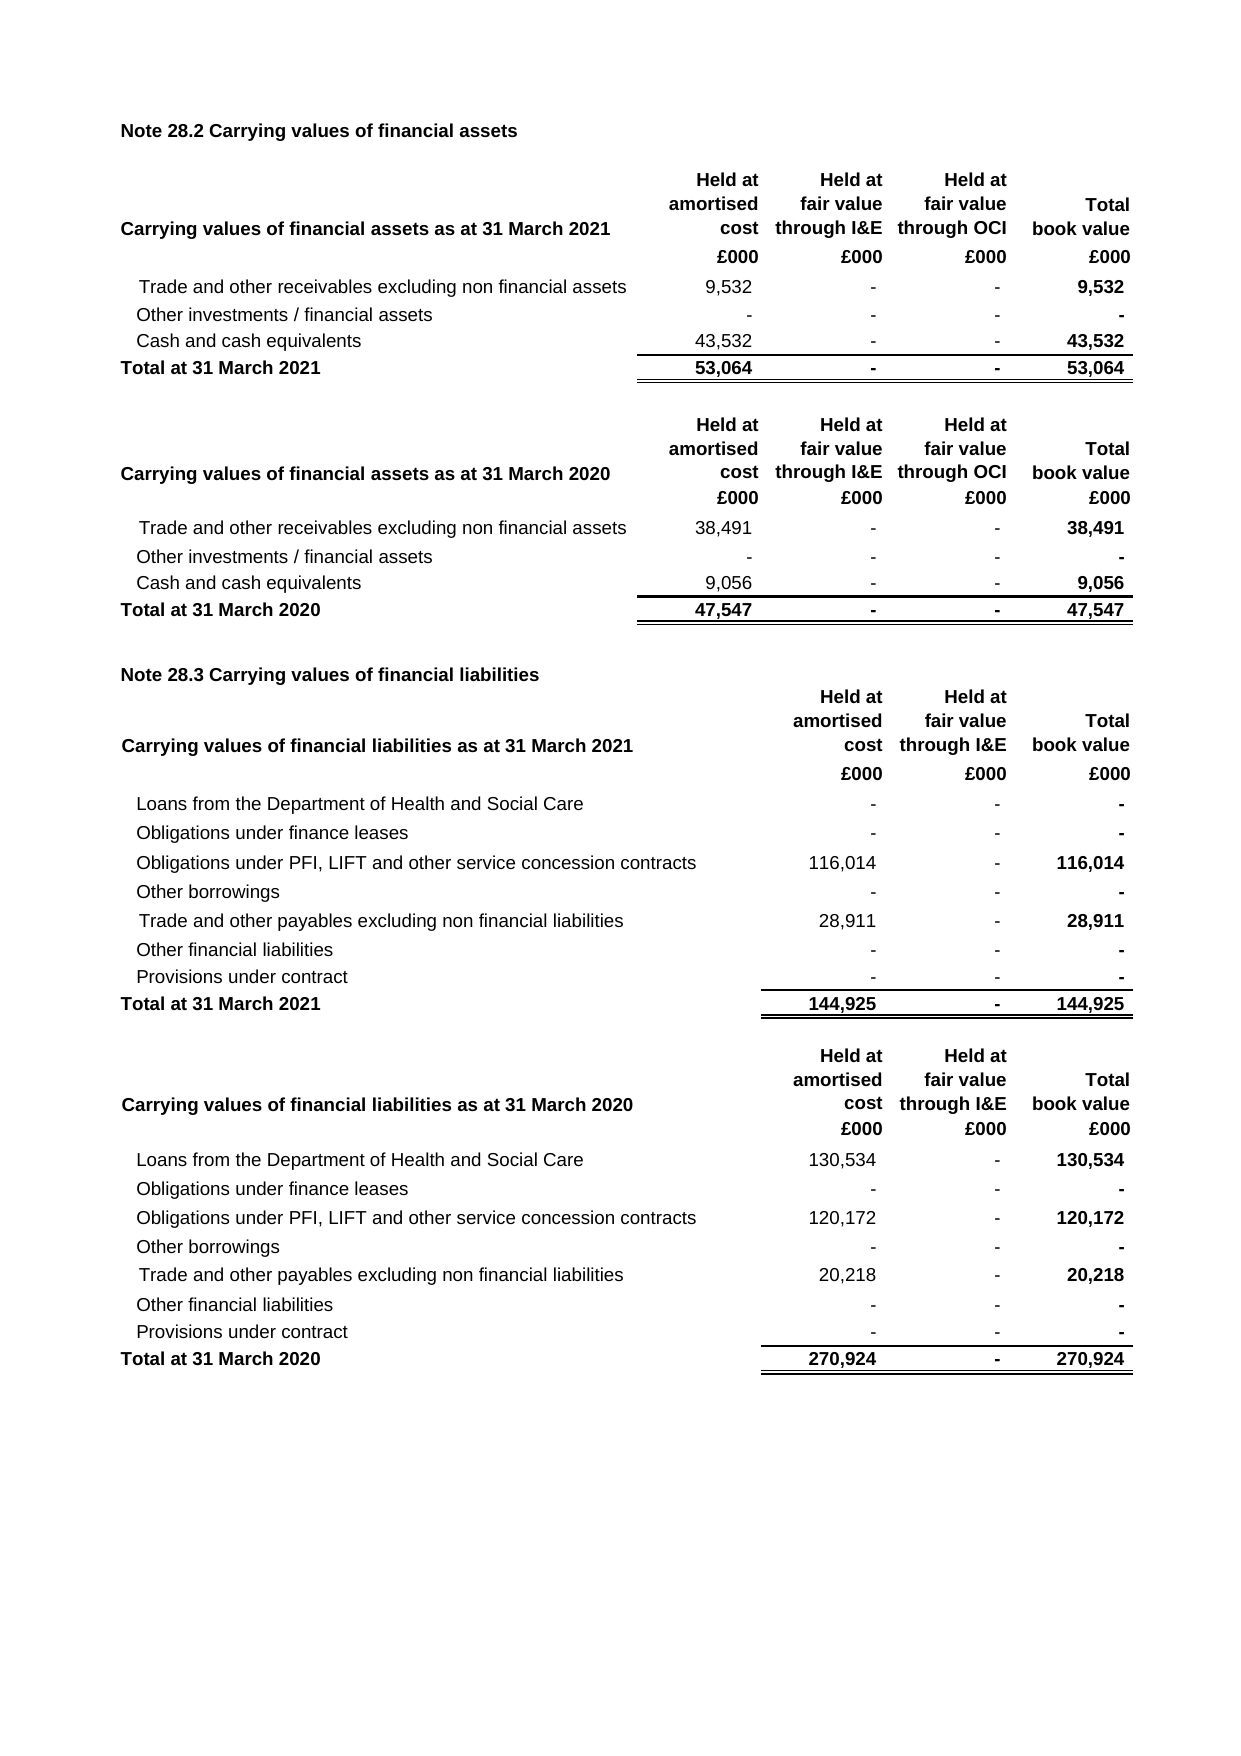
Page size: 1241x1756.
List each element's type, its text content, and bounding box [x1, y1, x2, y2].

table_cell £000 [1019, 1115, 1133, 1144]
table_cell 38,491 [1019, 513, 1133, 542]
table_cell Other financial liabilities [100, 1290, 637, 1319]
table_cell 116,014 [761, 848, 889, 877]
table_cell Carrying values of financial liabilities as at 31 March 2021 [100, 686, 637, 759]
table_cell 43,532 [1019, 330, 1133, 354]
table_cell [100, 1115, 637, 1144]
table_cell Held at fair value through OCI [889, 383, 1019, 484]
table_cell - [1019, 542, 1133, 571]
table_cell - [889, 571, 1019, 595]
table_cell [637, 1319, 761, 1345]
table_cell - [889, 1233, 1019, 1261]
table_cell Other borrowings [100, 1233, 637, 1261]
table_cell 120,172 [1019, 1204, 1133, 1233]
table_cell - [1019, 301, 1133, 329]
table_cell - [761, 272, 889, 301]
table_cell [100, 760, 637, 789]
table_cell [889, 625, 1019, 686]
table_cell Held at amortised cost [761, 1019, 889, 1115]
table_cell £000 [761, 243, 889, 272]
table_header [761, 121, 889, 156]
table_cell [100, 243, 637, 272]
table_cell 9,056 [1019, 571, 1133, 595]
table_cell [637, 760, 761, 789]
table_cell - [761, 1233, 889, 1261]
table_cell [637, 1290, 761, 1319]
table_cell - [761, 356, 889, 379]
table_cell Trade and other receivables excluding non financial assets [100, 272, 637, 301]
table_cell - [1019, 1290, 1133, 1319]
table_cell 270,924 [761, 1347, 889, 1370]
table_cell Held at amortised cost [637, 156, 761, 243]
table_cell - [889, 1290, 1019, 1319]
table_cell - [889, 965, 1019, 989]
table_cell Other investments / financial assets [100, 301, 637, 329]
table_cell Total book value [1019, 686, 1133, 759]
table_cell Held at amortised cost [637, 383, 761, 484]
table_cell [637, 1174, 761, 1203]
table_cell £000 [889, 1115, 1019, 1144]
table_cell Other financial liabilities [100, 935, 637, 964]
table_cell - [889, 819, 1019, 848]
table_cell - [889, 1319, 1019, 1345]
table_cell Total at 31 March 2020 [100, 1345, 637, 1370]
table_cell Total book value [1019, 156, 1133, 243]
table_cell 53,064 [637, 356, 761, 379]
table_cell £000 [889, 484, 1019, 513]
table_cell - [889, 542, 1019, 571]
table_cell Other investments / financial assets [100, 542, 637, 571]
table_cell - [1019, 819, 1133, 848]
table_cell Other borrowings [100, 877, 637, 906]
table_cell - [761, 819, 889, 848]
table_cell [637, 789, 761, 819]
table_cell Carrying values of financial liabilities as at 31 March 2020 [100, 1014, 637, 1115]
table_header [637, 121, 761, 156]
table_cell [1019, 625, 1133, 686]
table_cell - [889, 272, 1019, 301]
table_cell - [761, 330, 889, 354]
table_cell Cash and cash equivalents [100, 571, 637, 595]
table_cell - [761, 301, 889, 329]
table_cell [637, 686, 761, 759]
table_cell Held at fair value through OCI [889, 156, 1019, 243]
table_cell - [889, 330, 1019, 354]
table_cell - [889, 1261, 1019, 1290]
table_cell £000 [637, 243, 761, 272]
table_cell 43,532 [637, 330, 761, 354]
table_cell [637, 965, 761, 989]
table_cell - [889, 1174, 1019, 1203]
table_cell Obligations under finance leases [100, 819, 637, 848]
table_cell - [761, 542, 889, 571]
table_cell [637, 1115, 761, 1144]
table_cell 47,547 [1019, 598, 1133, 620]
table_cell - [761, 965, 889, 989]
table_cell [637, 1144, 761, 1174]
table_cell - [637, 301, 761, 329]
table_cell - [761, 598, 889, 620]
table_header [1019, 121, 1133, 156]
table_cell Provisions under contract [100, 1319, 637, 1345]
table_cell - [761, 877, 889, 906]
table_cell [100, 484, 637, 513]
table_cell - [889, 991, 1019, 1014]
table_cell 9,532 [637, 272, 761, 301]
table_cell Trade and other payables excluding non financial liabilities [100, 1261, 637, 1290]
table_cell - [1019, 789, 1133, 819]
table_cell - [1019, 1233, 1133, 1261]
table_cell - [761, 1174, 889, 1203]
table_cell 53,064 [1019, 356, 1133, 379]
table_cell £000 [761, 1115, 889, 1144]
table_cell Trade and other payables excluding non financial liabilities [100, 906, 637, 935]
table_cell £000 [761, 760, 889, 789]
table_cell £000 [889, 243, 1019, 272]
table_cell - [1019, 1319, 1133, 1345]
table_cell - [761, 513, 889, 542]
table_header Note 28.2 Carrying values of financial assets [100, 121, 637, 156]
table_cell - [761, 1319, 889, 1345]
table_cell - [889, 598, 1019, 620]
table_cell 20,218 [761, 1261, 889, 1290]
table_cell [637, 989, 761, 1014]
table_cell [637, 1261, 761, 1290]
table_cell Total at 31 March 2020 [100, 595, 637, 620]
table_cell - [889, 877, 1019, 906]
table_cell 116,014 [1019, 848, 1133, 877]
table_cell Held at fair value through I&E [889, 1019, 1019, 1115]
table_cell 9,532 [1019, 272, 1133, 301]
table_cell Note 28.3 Carrying values of financial liabilities [100, 620, 637, 686]
table_cell £000 [761, 484, 889, 513]
table_cell [637, 1233, 761, 1261]
table_cell Total at 31 March 2021 [100, 354, 637, 379]
table_cell - [889, 513, 1019, 542]
table_cell £000 [1019, 484, 1133, 513]
table_cell £000 [637, 484, 761, 513]
table_cell - [1019, 877, 1133, 906]
table_cell 9,056 [637, 571, 761, 595]
table_cell £000 [889, 760, 1019, 789]
table_cell - [1019, 935, 1133, 964]
table_cell - [889, 906, 1019, 935]
table_cell Cash and cash equivalents [100, 330, 637, 354]
table_cell - [1019, 1174, 1133, 1203]
table_cell Held at fair value through I&E [889, 686, 1019, 759]
table_cell 28,911 [1019, 906, 1133, 935]
table_cell - [637, 542, 761, 571]
table_cell - [761, 789, 889, 819]
table_cell - [889, 789, 1019, 819]
table_cell Held at amortised cost [761, 686, 889, 759]
table_cell [637, 877, 761, 906]
table_cell - [889, 301, 1019, 329]
table_cell - [761, 1290, 889, 1319]
table_cell - [1019, 965, 1133, 989]
table_cell [637, 1345, 761, 1370]
table_cell Carrying values of financial assets as at 31 March 2020 [100, 379, 637, 484]
table_cell Obligations under PFI, LIFT and other service concession contracts [100, 848, 761, 877]
table_cell [761, 625, 889, 686]
table_cell - [889, 848, 1019, 877]
table_cell Loans from the Department of Health and Social Care [100, 1144, 637, 1174]
table_cell Obligations under PFI, LIFT and other service concession contracts [100, 1204, 761, 1233]
table_cell 144,925 [761, 991, 889, 1014]
table_cell - [889, 935, 1019, 964]
table_cell Obligations under finance leases [100, 1174, 637, 1203]
table_cell [637, 906, 761, 935]
table_cell - [889, 1204, 1019, 1233]
table_cell Trade and other receivables excluding non financial assets [100, 513, 637, 542]
table_cell Provisions under contract [100, 965, 637, 989]
table_cell - [889, 1144, 1019, 1174]
table_cell £000 [1019, 243, 1133, 272]
table_cell - [889, 356, 1019, 379]
table_header [889, 121, 1019, 156]
table_cell £000 [1019, 760, 1133, 789]
table_cell 20,218 [1019, 1261, 1133, 1290]
table_cell 47,547 [637, 598, 761, 620]
table_cell [637, 625, 761, 686]
table_cell [637, 1014, 761, 1115]
table_cell Held at fair value through I&E [761, 156, 889, 243]
table_cell 130,534 [761, 1144, 889, 1174]
table_cell Carrying values of financial assets as at 31 March 2021 [100, 156, 637, 243]
table_cell [637, 819, 761, 848]
table_cell Held at fair value through I&E [761, 383, 889, 484]
table_cell Total at 31 March 2021 [100, 989, 637, 1014]
table_cell 120,172 [761, 1204, 889, 1233]
table_cell 28,911 [761, 906, 889, 935]
table_cell 144,925 [1019, 991, 1133, 1014]
table_cell - [761, 571, 889, 595]
table_cell 270,924 [1019, 1347, 1133, 1370]
table_cell 130,534 [1019, 1144, 1133, 1174]
table_cell 38,491 [637, 513, 761, 542]
table_cell Loans from the Department of Health and Social Care [100, 789, 637, 819]
table_cell - [889, 1347, 1019, 1370]
table_cell [637, 935, 761, 964]
table_cell Total book value [1019, 1019, 1133, 1115]
table_cell Total book value [1019, 383, 1133, 484]
table_cell - [761, 935, 889, 964]
